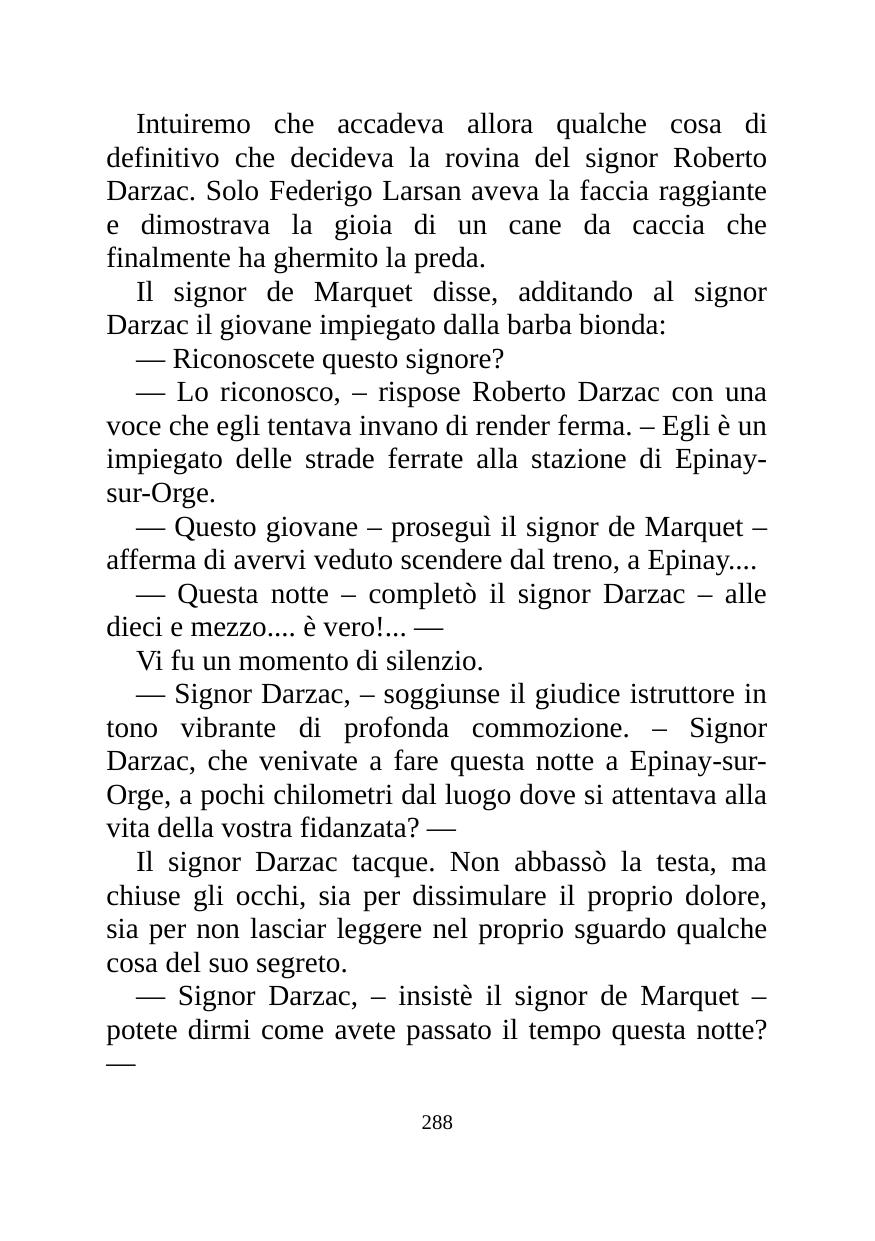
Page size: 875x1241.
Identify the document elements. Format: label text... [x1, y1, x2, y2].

text — Signor Darzac, – insistè il signor de Marquet – potete dirmi come avete passato il tempo questa notte? — [106, 978, 768, 1079]
text — Questo giovane – proseguì il signor de Marquet – afferma di avervi veduto scendere dal treno, a Epinay.... [106, 509, 768, 576]
text — Lo riconosco, – rispose Roberto Darzac con una voce che egli tentava invano di render ferma. – Egli è un impiegato delle strade ferrate alla stazione di Epinay-sur-Orge. [106, 374, 768, 509]
text — Questa notte – completò il signor Darzac – alle dieci e mezzo.... è vero!... — [106, 576, 768, 643]
text Il signor de Marquet disse, additando al signor Darzac il giovane impiegato dalla barba bionda: [106, 274, 768, 341]
text — Riconoscete questo signore? [106, 341, 768, 374]
text Il signor Darzac tacque. Non abbassò la testa, ma chiuse gli occhi, sia per dissimulare il proprio dolore, sia per non lasciar leggere nel proprio sguardo qualche cosa del suo segreto. [106, 844, 768, 978]
text Intuiremo che accadeva allora qualche cosa di definitivo che decideva la rovina del signor Roberto Darzac. Solo Federigo Larsan aveva la faccia raggiante e dimostrava la gioia di un cane da caccia che finalmente ha ghermito la preda. [106, 106, 768, 274]
text — Signor Darzac, – soggiunse il giudice istruttore in tono vibrante di profonda commozione. – Signor Darzac, che venivate a fare questa notte a Epinay-sur-Orge, a pochi chilometri dal luogo dove si attentava alla vita della vostra fidanzata? — [106, 676, 768, 844]
text Vi fu un momento di silenzio. [106, 643, 768, 676]
